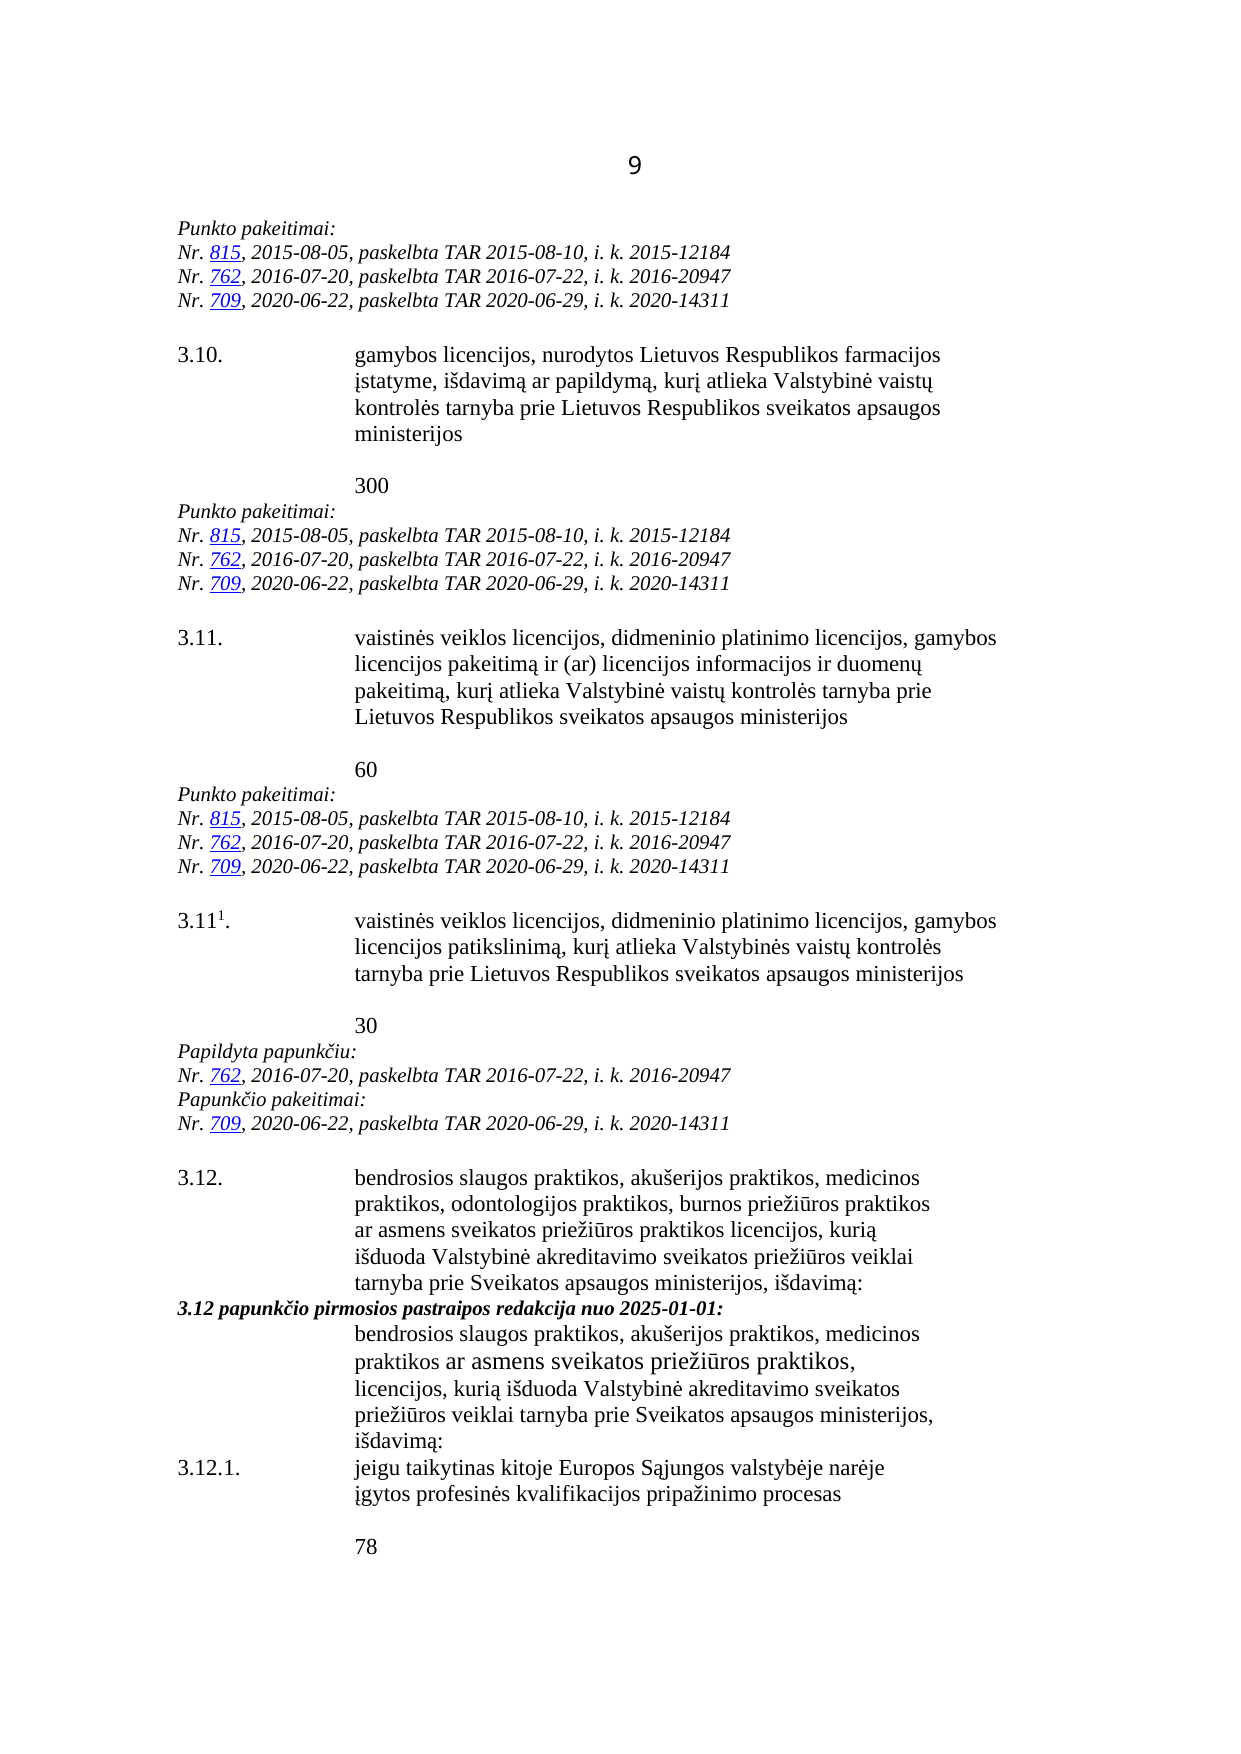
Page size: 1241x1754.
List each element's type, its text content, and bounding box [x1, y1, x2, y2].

text Nr. 815, 2015-08-05, paskelbta TAR 2015-08-10, i. k. 2015-12184 [177, 806, 1092, 830]
text Papunkčio pakeitimai: [177, 1087, 1092, 1111]
text Papildyta papunkčiu: [177, 1039, 1092, 1063]
text Nr. 709, 2020-06-22, paskelbta TAR 2020-06-29, i. k. 2020-14311 [177, 854, 1092, 878]
text Nr. 762, 2016-07-20, paskelbta TAR 2016-07-22, i. k. 2016-20947 [177, 1063, 1092, 1087]
text Punkto pakeitimai: [177, 216, 1092, 240]
text bendrosios slaugos praktikos, akušerijos praktikos, medicinos praktikos ar asmens sveikatos priežiūros praktikos, licencijos, kurią išduoda Valstybinė akreditavimo sveikatos priežiūros veiklai tarnyba prie Sveikatos apsaugos ministerijos, išdavimą: [177, 1320, 945, 1454]
text 3.12. bendrosios slaugos praktikos, akušerijos praktikos, medicinos praktikos, odontologijos praktikos, burnos priežiūros praktikos ar asmens sveikatos priežiūros praktikos licencijos, kurią išduoda Valstybinė akreditavimo sveikatos priežiūros veiklai tarnyba prie Sveikatos apsaugos ministerijos, išdavimą: [177, 1164, 945, 1296]
text Nr. 762, 2016-07-20, paskelbta TAR 2016-07-22, i. k. 2016-20947 [177, 264, 1092, 288]
text Nr. 709, 2020-06-22, paskelbta TAR 2020-06-29, i. k. 2020-14311 [177, 1111, 1092, 1135]
text Nr. 762, 2016-07-20, paskelbta TAR 2016-07-22, i. k. 2016-20947 [177, 547, 1092, 571]
text 3.11. vaistinės veiklos licencijos, didmeninio platinimo licencijos, gamybos licencijos pakeitimą ir (ar) licencijos informacijos ir duomenų pakeitimą, kurį atlieka Valstybinė vaistų kontrolės tarnyba prie Lietuvos Respublikos sveikatos apsaugos ministerijos 60 [177, 624, 1004, 782]
text Nr. 815, 2015-08-05, paskelbta TAR 2015-08-10, i. k. 2015-12184 [177, 240, 1092, 264]
text Nr. 815, 2015-08-05, paskelbta TAR 2015-08-10, i. k. 2015-12184 [177, 523, 1092, 547]
text Nr. 709, 2020-06-22, paskelbta TAR 2020-06-29, i. k. 2020-14311 [177, 571, 1092, 595]
text Punkto pakeitimai: [177, 499, 1092, 523]
text Nr. 762, 2016-07-20, paskelbta TAR 2016-07-22, i. k. 2016-20947 [177, 830, 1092, 854]
text 3.111. vaistinės veiklos licencijos, didmeninio platinimo licencijos, gamybos licencijos patikslinimą, kurį atlieka Valstybinės vaistų kontrolės tarnyba prie Lietuvos Respublikos sveikatos apsaugos ministerijos 30 [177, 907, 1004, 1039]
text 3.12.1. jeigu taikytinas kitoje Europos Sąjungos valstybėje narėje įgytos profesinės kvalifikacijos pripažinimo procesas 78 [177, 1454, 945, 1559]
text Nr. 709, 2020-06-22, paskelbta TAR 2020-06-29, i. k. 2020-14311 [177, 288, 1092, 312]
text 3.10. gamybos licencijos, nurodytos Lietuvos Respublikos farmacijos įstatyme, išdavimą ar papildymą, kurį atlieka Valstybinė vaistų kontrolės tarnyba prie Lietuvos Respublikos sveikatos apsaugos ministerijos 300 [177, 341, 1004, 499]
text Punkto pakeitimai: [177, 782, 1092, 806]
text 3.12 papunkčio pirmosios pastraipos redakcija nuo 2025-01-01: [177, 1296, 945, 1320]
